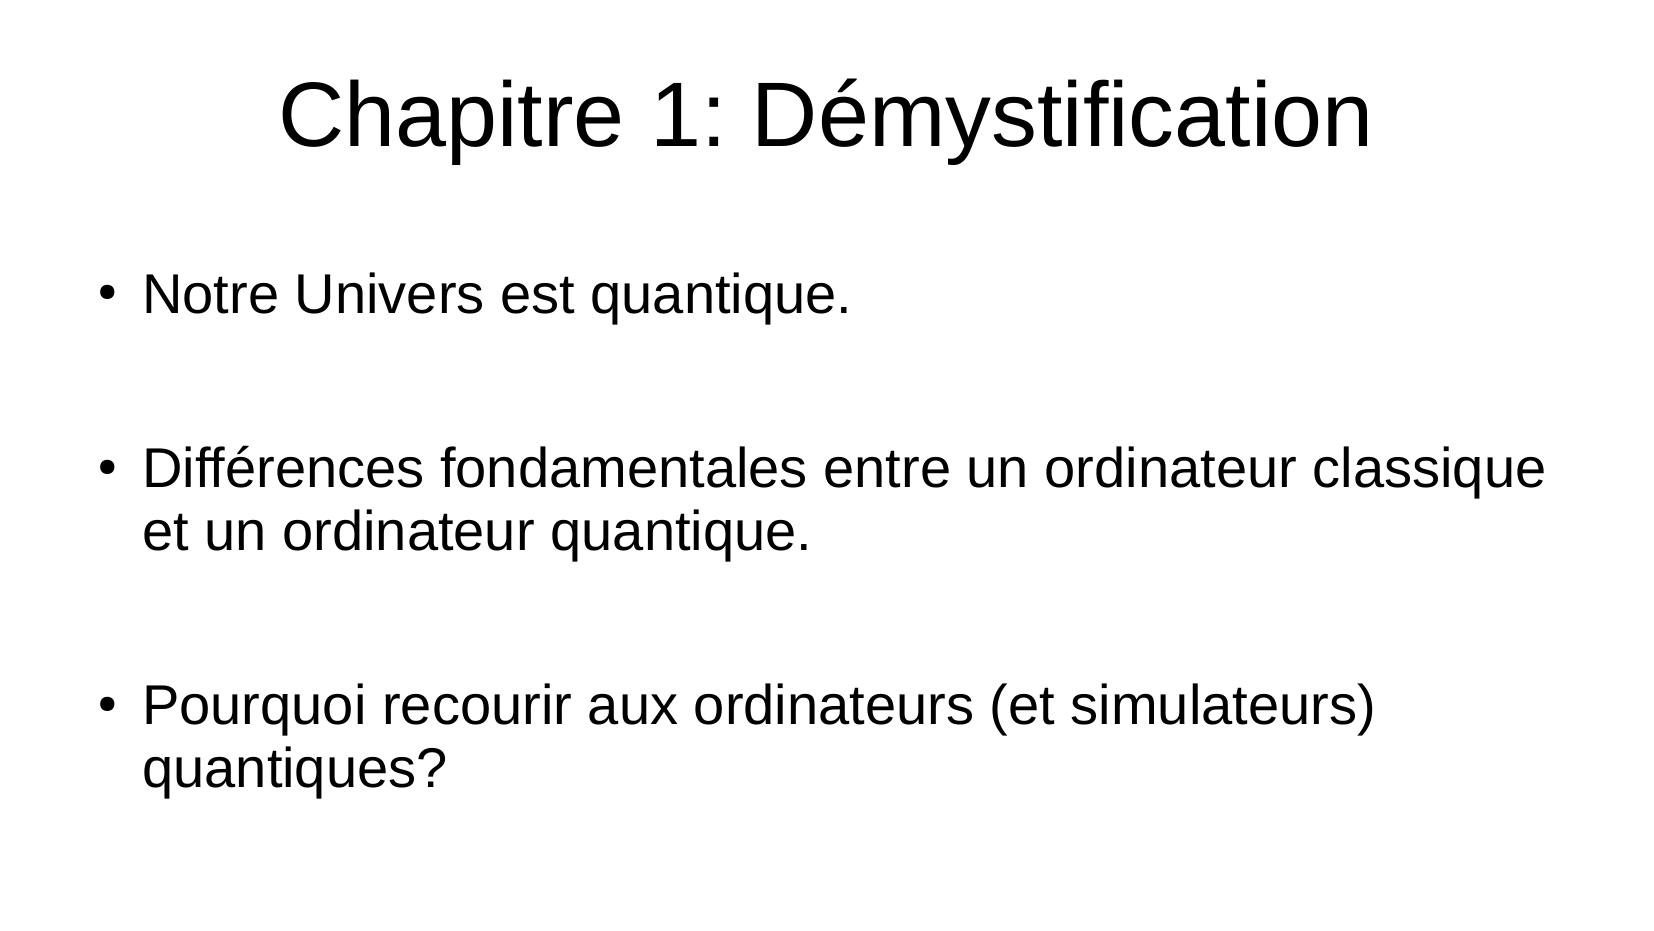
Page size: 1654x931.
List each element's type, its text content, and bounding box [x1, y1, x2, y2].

title Chapitre 1: Démystification [82, 37, 1571, 193]
list Notre Univers est quantique. Différences fondamentales entre un ordinateur classique et un ordinateur quantique. Pourquoi recourir aux ordinateurs (et simulateurs) quantiques? [82, 262, 1571, 802]
